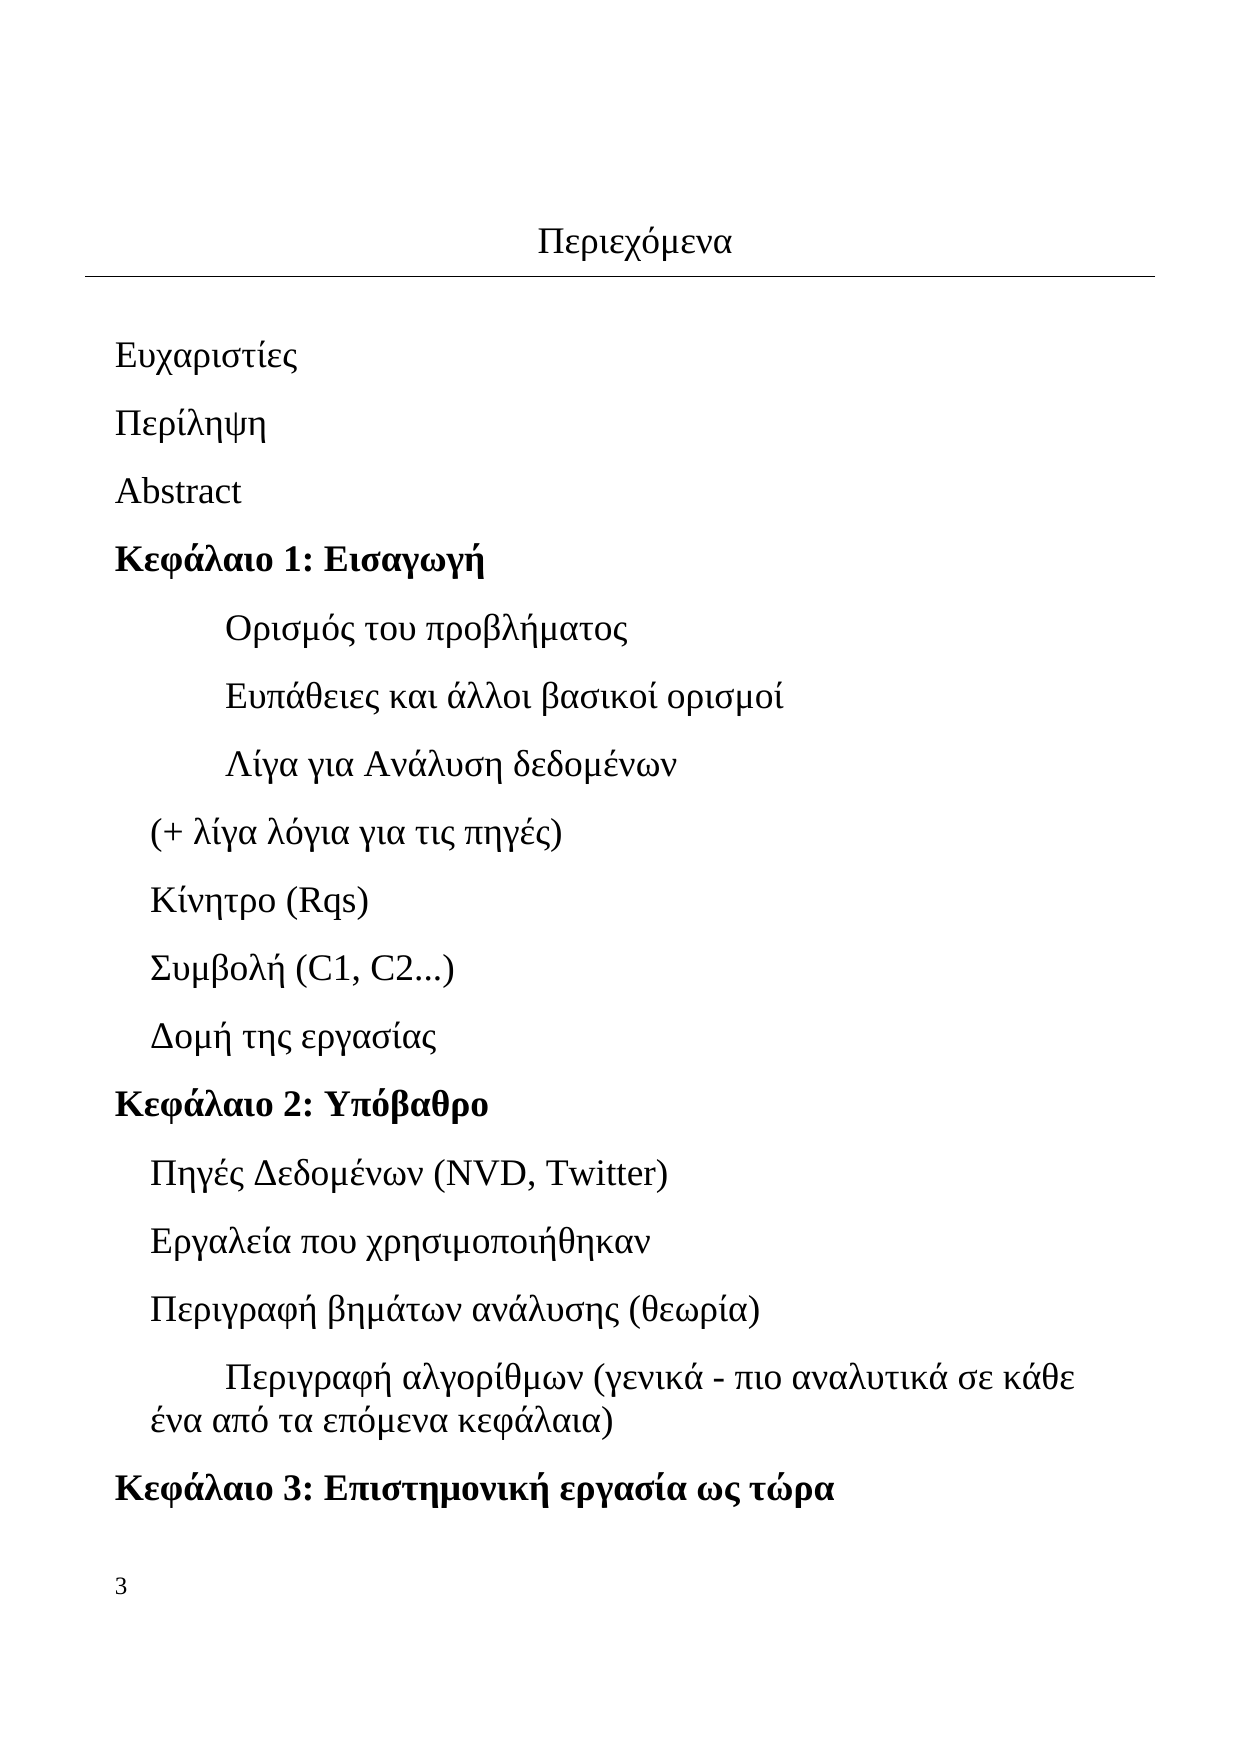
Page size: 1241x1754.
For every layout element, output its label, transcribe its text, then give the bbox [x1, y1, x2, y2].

text Δομή της εργασίας [85, 1014, 1155, 1057]
text Κεφάλαιο 3: Επιστημονική εργασία ως τώρα [85, 1466, 1155, 1509]
text Περιγραφή αλγορίθμων (γενικά - πιο αναλυτικά σε κάθε ένα από τα επόμενα κεφάλαια) [150, 1354, 1090, 1441]
text Περίληψη [85, 401, 1155, 444]
text Περιεχόμενα [85, 218, 1155, 261]
text Συμβολή (C1, C2...) [85, 946, 1155, 989]
text Λίγα για Ανάλυση δεδομένων [150, 741, 1090, 784]
text Κεφάλαιο 1: Εισαγωγή [85, 537, 1155, 580]
text Πηγές Δεδομένων (NVD, Twitter) [85, 1150, 1155, 1193]
text Ευπάθειες και άλλοι βασικοί ορισμοί [150, 673, 1090, 716]
text Κίνητρο (Rqs) [85, 877, 1155, 921]
text Abstract [85, 469, 1155, 512]
text Ευχαριστίες [85, 332, 1155, 376]
text Εργαλεία που χρησιμοποιήθηκαν [85, 1218, 1155, 1261]
text Ορισμός του προβλήματος [150, 605, 1090, 648]
text (+ λίγα λόγια για τις πηγές) [85, 809, 1155, 852]
text Κεφάλαιο 2: Υπόβαθρο [85, 1082, 1155, 1125]
text Περιγραφή βημάτων ανάλυσης (θεωρία) [85, 1286, 1155, 1329]
